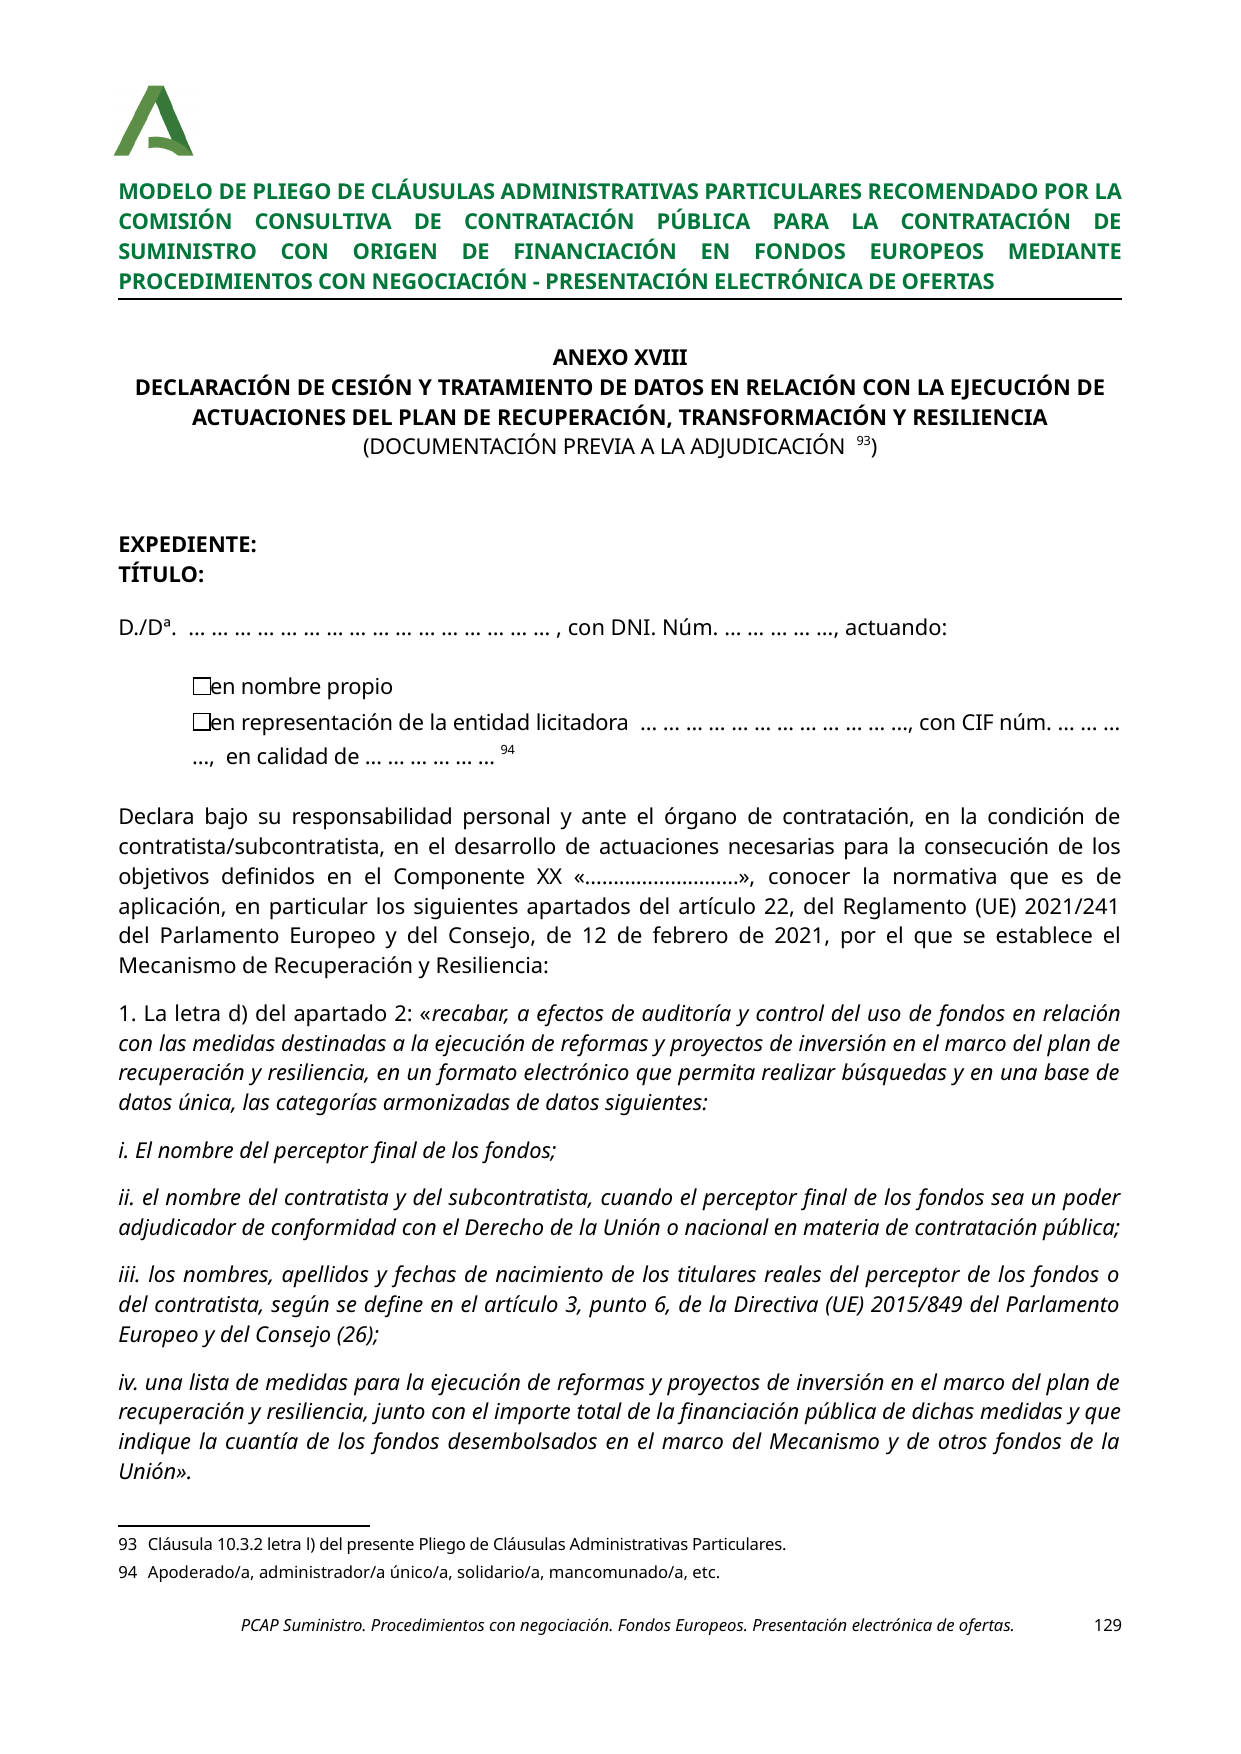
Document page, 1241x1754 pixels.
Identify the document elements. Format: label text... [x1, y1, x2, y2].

text MODELO DE PLIEGO DE CLÁUSULAS ADMINISTRATIVAS PARTICULARES RECOMENDADO POR LA COMISIÓN CONSULTIVA DE CONTRATACIÓN PÚBLICA PARA LA CONTRATACIÓN DE SUMINISTRO CON ORIGEN DE FINANCIACIÓN EN FONDOS EUROPEOS MEDIANTE PROCEDIMIENTOS CON NEGOCIACIÓN - PRESENTACIÓN ELECTRÓNICA DE OFERTAS [118, 176, 1122, 298]
text ii. el nombre del contratista y del subcontratista, cuando el perceptor final de los fondos sea un poder adjudicador de conformidad con el Derecho de la Unión o nacional en materia de contratación pública; [118, 1182, 1122, 1242]
text DECLARACIÓN DE CESIÓN Y TRATAMIENTO DE DATOS EN RELACIÓN CON LA EJECUCIÓN DE ACTUACIONES DEL PLAN DE RECUPERACIÓN, TRANSFORMACIÓN Y RESILIENCIA [118, 372, 1122, 431]
text (DOCUMENTACIÓN PREVIA A LA ADJUDICACIÓN ) [118, 431, 1122, 461]
text TÍTULO: [118, 559, 1122, 589]
text D./Dª. … … … … … … … … … … … … … … … … , con DNI. Núm. … … … … …, actuando: [118, 612, 1122, 641]
text EXPEDIENTE: [118, 529, 1122, 559]
text en nombre propio [192, 671, 1122, 701]
text en representación de la entidad licitadora … … … … … … … … … … … …, con CIF núm. … … … …, en calidad de … … … … … … [192, 707, 1122, 771]
text iv. una lista de medidas para la ejecución de reformas y proyectos de inversión en el marco del plan de recuperación y resiliencia, junto con el importe total de la financiación pública de dichas medidas y que indique la cuantía de los fondos desembolsados en el marco del Mecanismo y de otros fondos de la Unión». [118, 1367, 1122, 1486]
text i. El nombre del perceptor final de los fondos; [118, 1135, 1122, 1164]
text Cláusula 10.3.2 letra l) del presente Pliego de Cláusulas Administrativas Particulares. [118, 1532, 1122, 1555]
picture [109, 81, 198, 160]
text Declara bajo su responsabilidad personal y ante el órgano de contratación, en la condición de contratista/subcontratista, en el desarrollo de actuaciones necesarias para la consecución de los objetivos definidos en el Componente XX «………………………», conocer la normativa que es de aplicación, en particular los siguientes apartados del artículo 22, del Reglamento (UE) 2021/241 del Parlamento Europeo y del Consejo, de 12 de febrero de 2021, por el que se establece el Mecanismo de Recuperación y Resiliencia: [118, 801, 1122, 980]
text ANEXO XVIII [118, 342, 1122, 372]
text iii. los nombres, apellidos y fechas de nacimiento de los titulares reales del perceptor de los fondos o del contratista, según se define en el artículo 3, punto 6, de la Directiva (UE) 2015/849 del Parlamento Europeo y del Consejo (26); [118, 1259, 1122, 1349]
text 1. La letra d) del apartado 2: «recabar, a efectos de auditoría y control del uso de fondos en relación con las medidas destinadas a la ejecución de reformas y proyectos de inversión en el marco del plan de recuperación y resiliencia, en un formato electrónico que permita realizar búsquedas y en una base de datos única, las categorías armonizadas de datos siguientes: [118, 998, 1122, 1117]
text Apoderado/a, administrador/a único/a, solidario/a, mancomunado/a, etc. [118, 1561, 1122, 1584]
